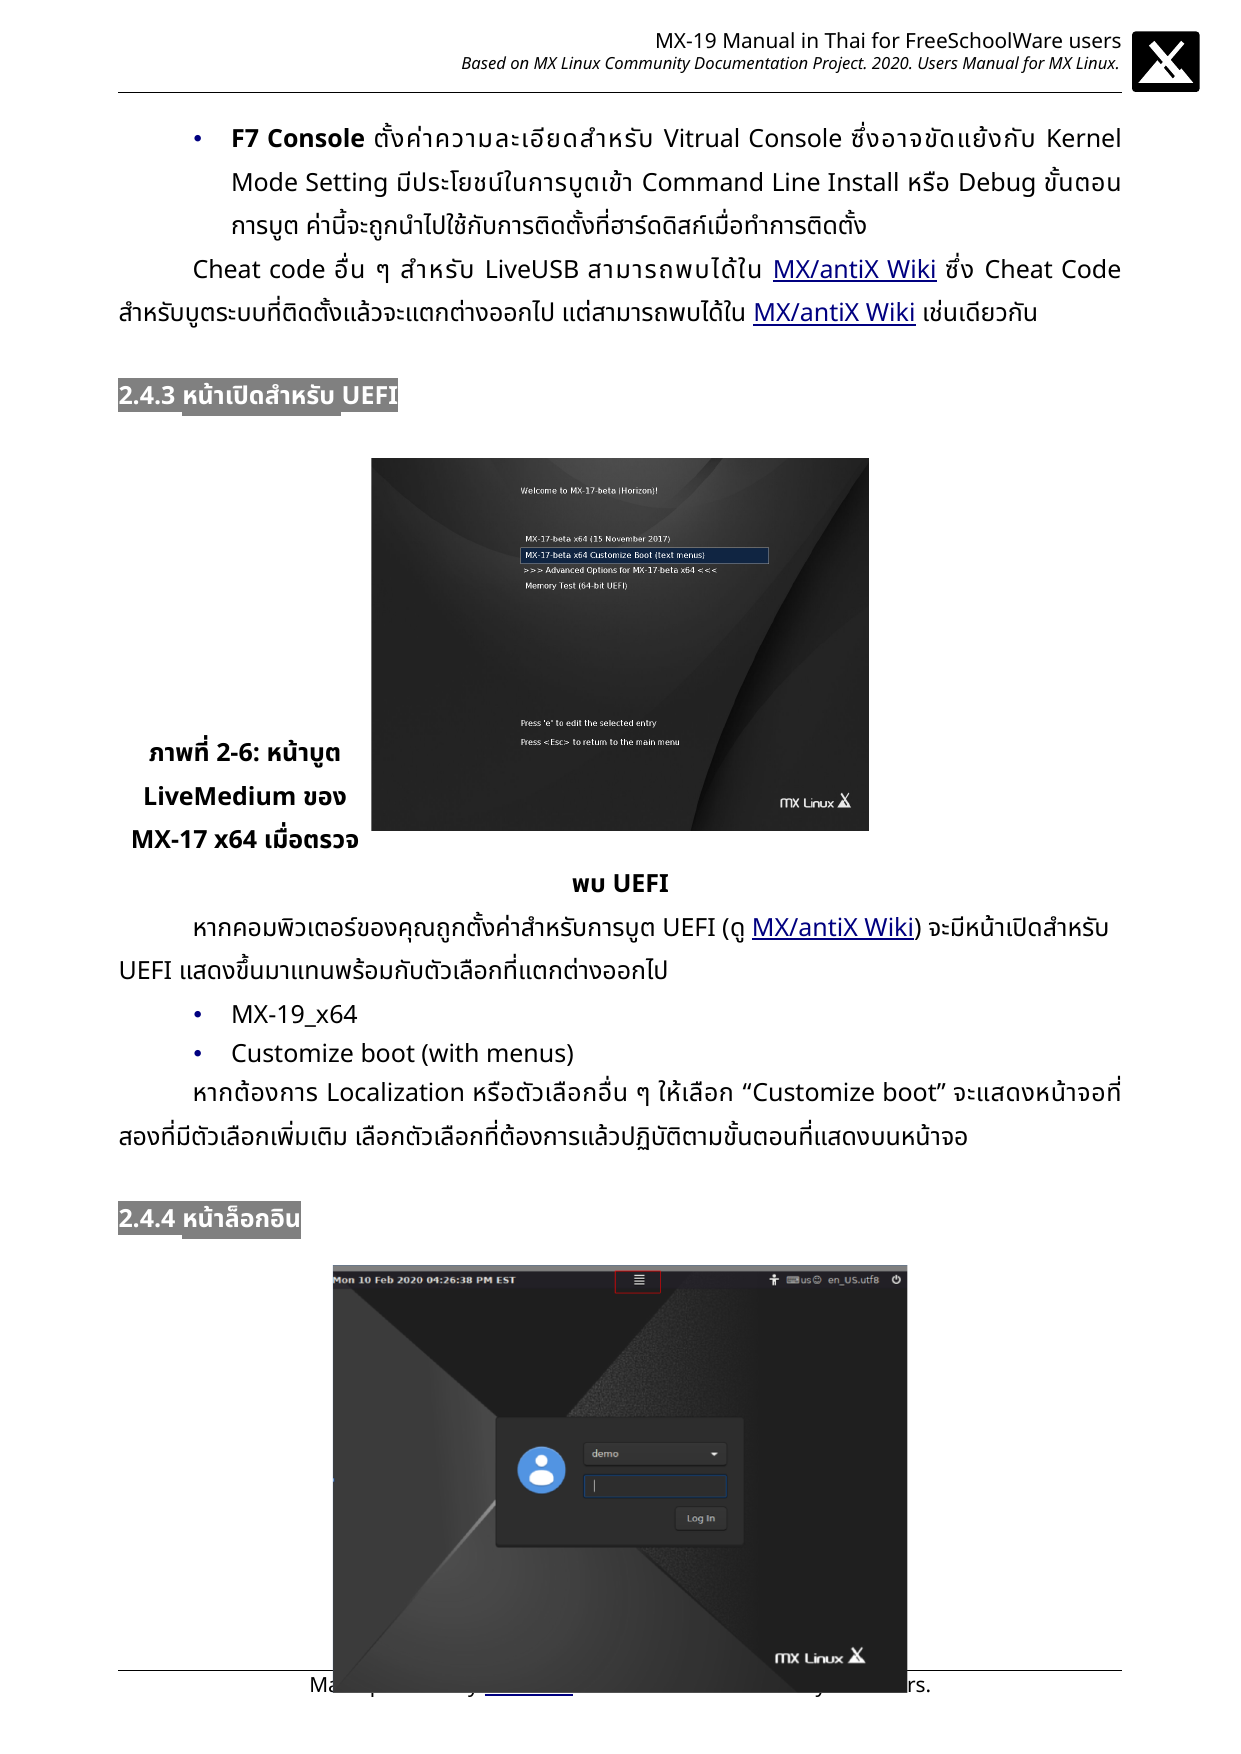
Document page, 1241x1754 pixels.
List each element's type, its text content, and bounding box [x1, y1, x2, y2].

list Customize boot (with menus) [193, 1036, 1122, 1070]
text 2.4.4 หน้าล็อกอิน [118, 1201, 1122, 1239]
text ภาพที่ 2-6: หน้าบูต LiveMedium ของ MX-17 x64 เมื่อตรวจพบ UEFI [118, 735, 1122, 904]
text หากต้องการ Localization หรือตัวเลือกอื่น ๆ ให้เลือก “Customize boot” จะแสดงหน้าจอที่สองที่มีตัวเลือกเพิ่มเติม เลือกตัวเลือกที่ต้องการแล้วปฏิบัติตามขั้นตอนที่แสดงบนหน้าจอ [118, 1075, 1122, 1156]
text 2.4.3 หน้าเปิดสำหรับ UEFI [118, 378, 1122, 416]
list MX-19_x64 [193, 997, 1122, 1031]
list F7 Console ตั้งค่าความละเอียดสำหรับ Vitrual Console ซึ่งอาจขัดแย้งกับ Kernel Mode Setting มีประโยชน์ในการบูตเข้า Command Line Install หรือ Debug ขั้นตอนการบูต ค่านี้จะถูกนำไปใช้กับการติดตั้งที่ฮาร์ดดิสก์เมื่อทำการติดตั้ง [193, 121, 1122, 246]
text Cheat code อื่น ๆ สำหรับ LiveUSB สามารถพบได้ใน MX/antiX Wiki ซึ่ง Cheat Code สำหรับบูตระบบที่ติดตั้งแล้วจะแตกต่างออกไป แต่สามารถพบได้ใน MX/antiX Wiki เช่นเดียวกัน [118, 251, 1122, 333]
text หากคอมพิวเตอร์ของคุณถูกตั้งค่าสำหรับการบูต UEFI (ดู MX/antiX Wiki) จะมีหน้าเปิดสำหรับ UEFI แสดงขึ้นมาแทนพร้อมกับตัวเลือกที่แตกต่างออกไป [118, 909, 1122, 991]
picture [371, 458, 869, 831]
picture [332, 1265, 908, 1693]
